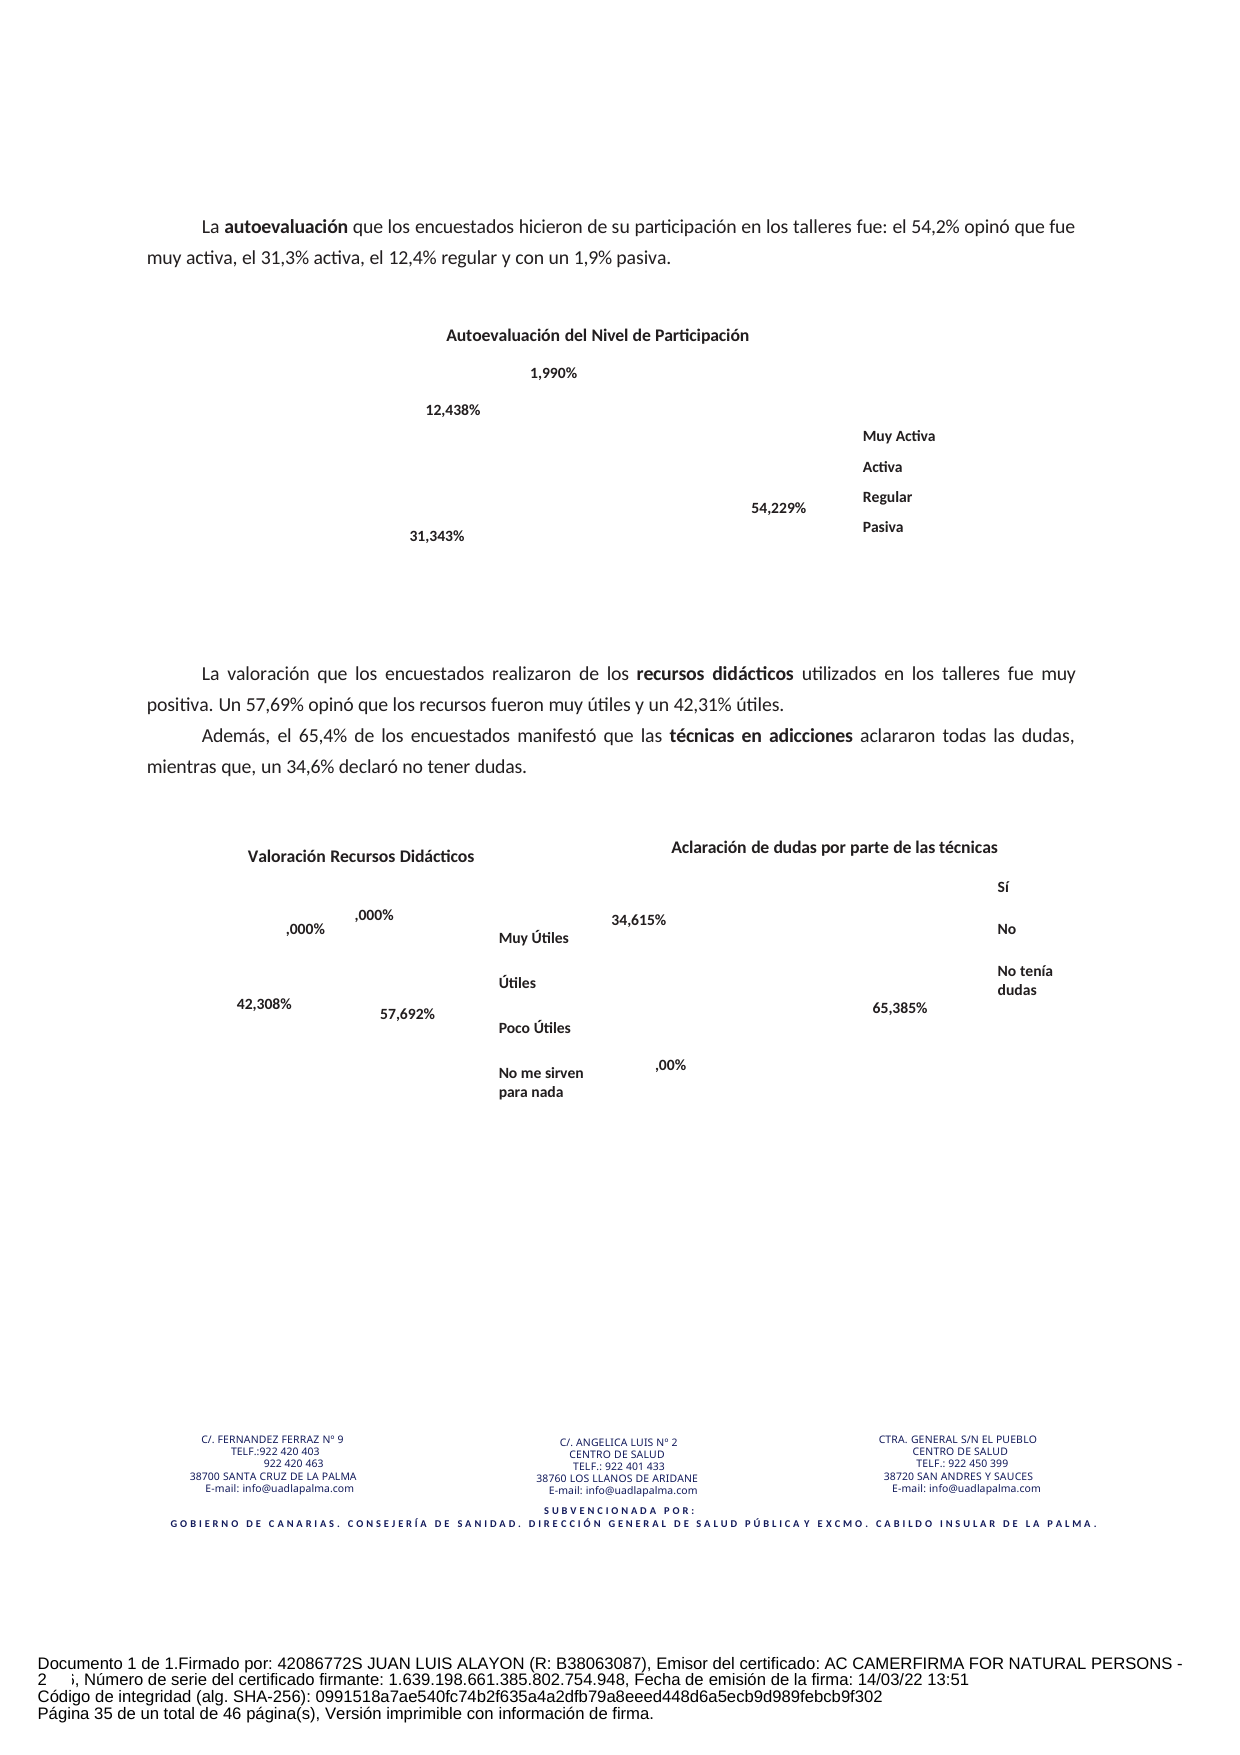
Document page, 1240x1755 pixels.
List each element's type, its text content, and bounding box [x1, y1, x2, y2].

text E X C M O . C A B I L D O I N S U L A R D E L A P A L M A . [817, 1517, 1120, 1530]
text dudas [997, 980, 1076, 999]
text 65,385% [872, 998, 951, 1017]
text Además, el 65,4% de los encuestados manifestó que las técnicas en adicciones aclararon todas las dudas, [202, 723, 1097, 747]
text Y [804, 1517, 817, 1530]
text Valoración Recursos Didácticos [248, 845, 497, 867]
text C/. ANGELICA LUIS Nº 2 [559, 1436, 699, 1448]
text mientras que, un 34,6% declaró no tener dudas. [147, 754, 1097, 778]
text Código de integridad (alg. SHA-256): 0991518a7ae540fc74b2f635a4a2dfb79a8eeed448d6a5ecb9d989febcb9f302 [37, 1689, 907, 1706]
text 12,438% [425, 400, 504, 419]
text Regular [863, 487, 936, 506]
text CENTRO DE SALUD [912, 1446, 1073, 1458]
text TELF.:922 420 403 [231, 1446, 375, 1458]
text CENTRO DE SALUD [569, 1448, 699, 1460]
text E-mail: info@uadlapalma.com [548, 1485, 729, 1497]
text 38760 LOS LLANOS DE ARIDANE [536, 1473, 729, 1485]
text Aclaración de dudas por parte de las técnicas [671, 836, 1021, 857]
text E-mail: info@uadlapalma.com [205, 1482, 388, 1494]
text 016, Número de serie del certificado firmante: 1.639.198.661.385.802.754.948, Fecha de emisión de la firma: 14/03/22 13:51 [72, 1673, 993, 1689]
text positiva. Un 57,69% opinó que los recursos fueron muy útiles y un 42,31% útiles. [147, 692, 1097, 716]
text 57,692% [380, 1004, 458, 1023]
text 42,308% [237, 994, 315, 1013]
text E-mail: info@uadlapalma.com [892, 1482, 1073, 1494]
text ,000% [286, 919, 348, 938]
text CTRA. GENERAL S/N EL PUEBLO [878, 1433, 1073, 1446]
text 8700 SANTA CRUZ DE LA PALMA [196, 1470, 388, 1482]
text muy activa, el 31,3% activa, el 12,4% regular y con un 1,9% pasiva. [147, 246, 694, 269]
text Pasiva [863, 518, 936, 537]
text ,00% [655, 1055, 709, 1074]
text 54,229% [751, 498, 830, 517]
text La valoración que los encuestados realizaron de los recursos didácticos utilizados en los talleres fue muy [202, 661, 1097, 685]
text S U B V E N C I O N A D A P O R : [544, 1504, 716, 1517]
text Útiles [498, 974, 592, 993]
text 31,343% [409, 526, 488, 545]
text G O B I E R N O D E C A N A R I A S . C O N S E J E R Í A D E S A N I D A D . D I R E C C I Ó N G E N E R A L D E S A L U D P Ú B L I C A [170, 1517, 804, 1530]
text 34,615% [611, 910, 689, 929]
text La autoevaluación que los encuestados hicieron de su participación en los talleres fue: el 54,2% opinó que fue [202, 215, 1097, 238]
text C/. FERNANDEZ FERRAZ Nº 9 [201, 1433, 375, 1446]
text Documento 1 de 1.Firmado por: 42086772S JUAN LUIS ALAYON (R: B38063087), Emisor del certificado: AC CAMERFIRMA FOR NATURAL PERSONS - [37, 1654, 1208, 1673]
text Autoevaluación del Nivel de Participación [446, 324, 773, 346]
text Sí [997, 877, 1032, 896]
text 1,990% [530, 363, 600, 382]
text TELF.: 922 450 399 [916, 1458, 1073, 1470]
text Página 35 de un total de 46 página(s), Versión imprimible con información de firma. [37, 1706, 907, 1723]
text 38720 SAN ANDRES Y SAUCES [884, 1470, 1073, 1482]
text No me sirven [498, 1063, 607, 1082]
text Muy Activa [863, 426, 959, 445]
text 3 [189, 1470, 196, 1482]
text Muy Útiles [498, 929, 592, 948]
text TELF.: 922 401 433 [573, 1461, 699, 1473]
text Activa [863, 457, 959, 476]
text Poco Útiles [498, 1018, 594, 1037]
text para nada [498, 1082, 607, 1101]
text 922 420 463 [263, 1458, 338, 1470]
text ,000% [354, 905, 417, 924]
text No [997, 919, 1039, 938]
text No tenía [997, 961, 1076, 980]
text 2 [37, 1673, 72, 1689]
